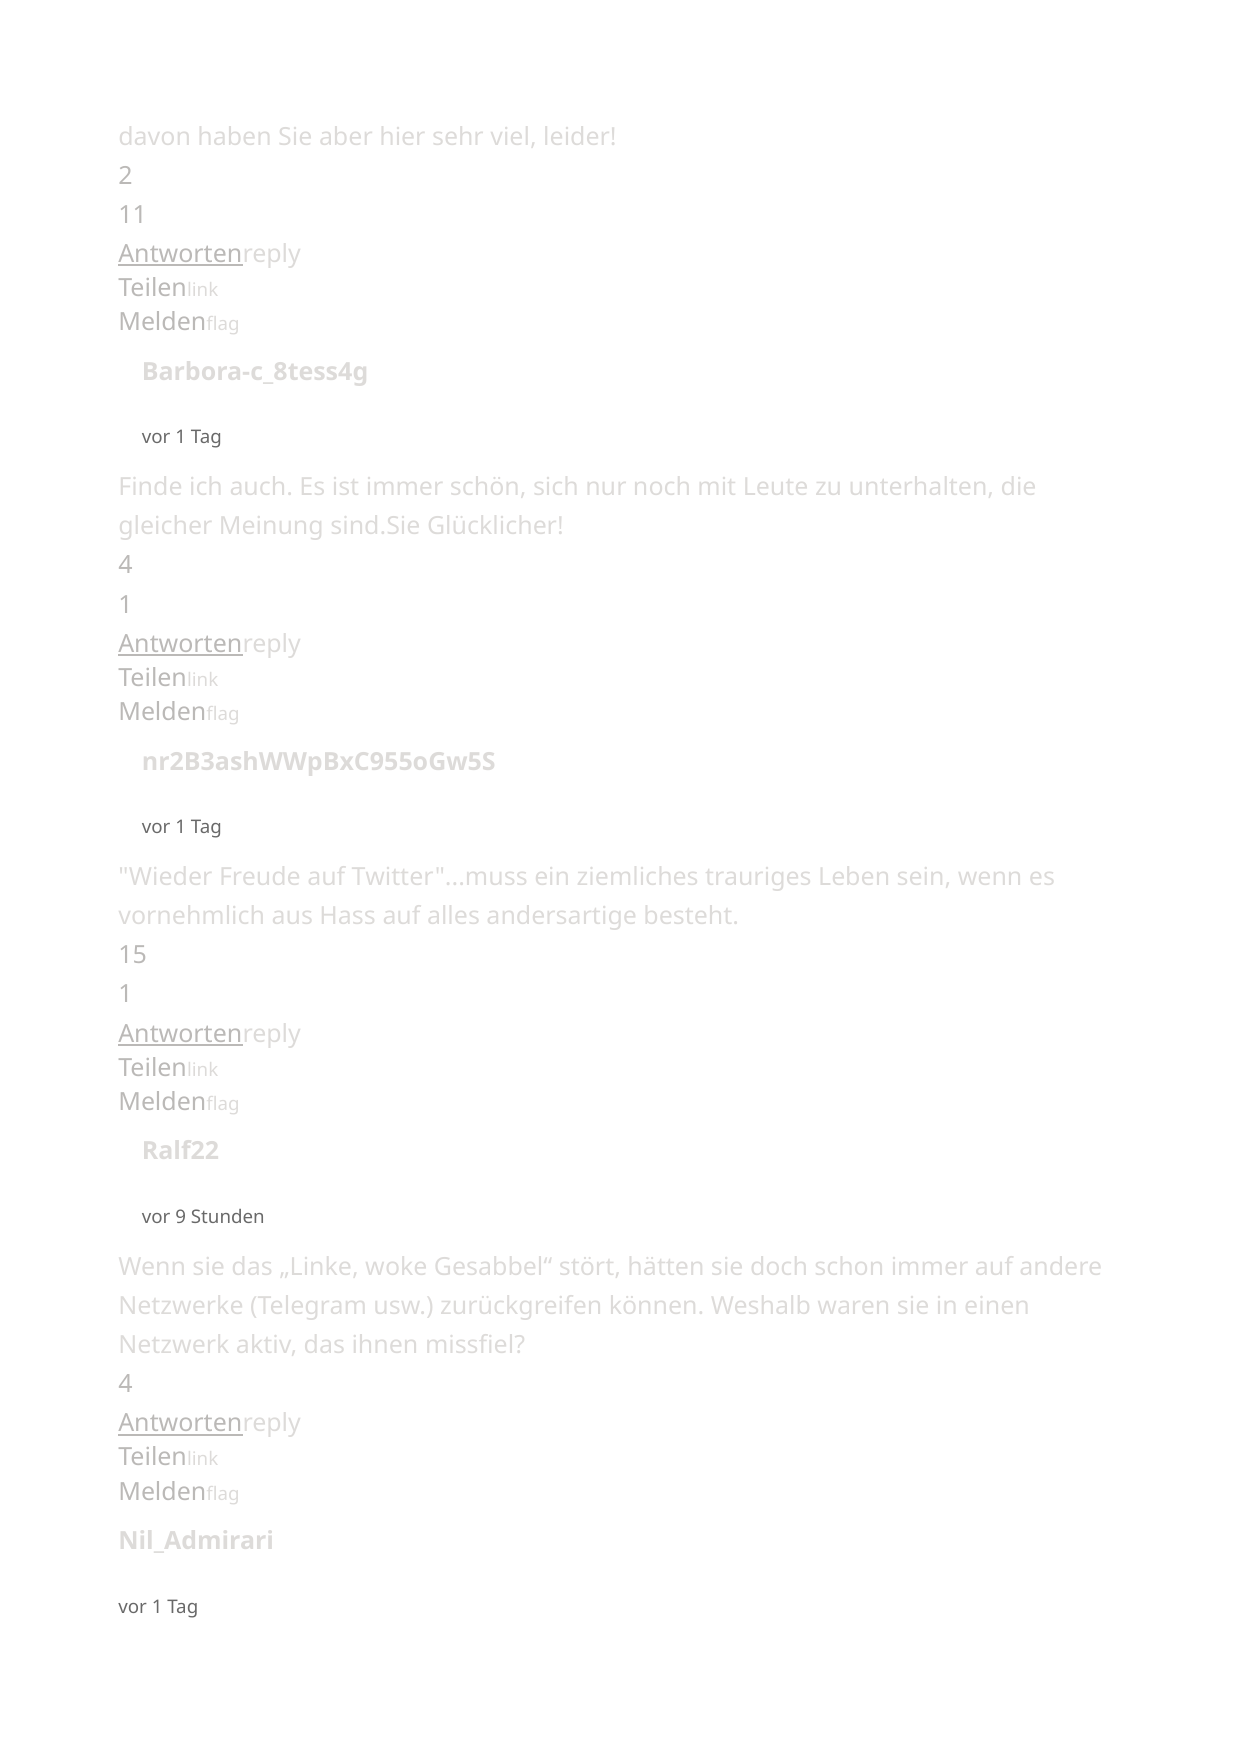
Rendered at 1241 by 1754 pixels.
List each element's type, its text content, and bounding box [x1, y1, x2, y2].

text Antwortenreply [118, 1405, 1122, 1439]
text Wenn sie das „Linke, woke Gesabbel“ stört, hätten sie doch schon immer auf andere Netzwerke (Telegram usw.) zurückgreifen können. Weshalb waren sie in einen Netzwerk aktiv, das ihnen missfiel? [118, 1248, 1122, 1361]
text vor 9 Stunden [142, 1203, 1117, 1229]
text Barbora-c_8tess4g [142, 353, 1114, 387]
text Meldenflag [118, 304, 1122, 338]
text Antwortenreply [118, 625, 1122, 659]
text 4 [118, 1366, 1122, 1400]
text 2 [118, 157, 1122, 191]
text 1 [118, 586, 1122, 620]
text Antwortenreply [118, 1015, 1122, 1049]
text Teilenlink [118, 270, 1122, 304]
text 11 [118, 196, 1122, 231]
text Meldenflag [118, 693, 1122, 728]
text vor 1 Tag [118, 1593, 1117, 1619]
text Meldenflag [118, 1083, 1122, 1117]
text Teilenlink [118, 1439, 1122, 1473]
text nr2B3ashWWpBxC955oGw5S [142, 743, 1114, 777]
text 15 [118, 937, 1122, 971]
text 4 [118, 547, 1122, 581]
text Teilenlink [118, 1049, 1122, 1083]
text Teilenlink [118, 659, 1122, 693]
text vor 1 Tag [142, 424, 1117, 449]
text "Wieder Freude auf Twitter"...muss ein ziemliches trauriges Leben sein, wenn es vornehmlich aus Hass auf alles andersartige besteht. [118, 858, 1122, 932]
text davon haben Sie aber hier sehr viel, leider! [118, 118, 1122, 152]
text Meldenflag [118, 1473, 1122, 1507]
text Ralf22 [142, 1133, 1114, 1167]
text Nil_Admirari [118, 1523, 1114, 1557]
text vor 1 Tag [142, 814, 1117, 839]
text 1 [118, 976, 1122, 1010]
text Finde ich auch. Es ist immer schön, sich nur noch mit Leute zu unterhalten, die gleicher Meinung sind.Sie Glücklicher! [118, 469, 1122, 542]
text Antwortenreply [118, 236, 1122, 270]
